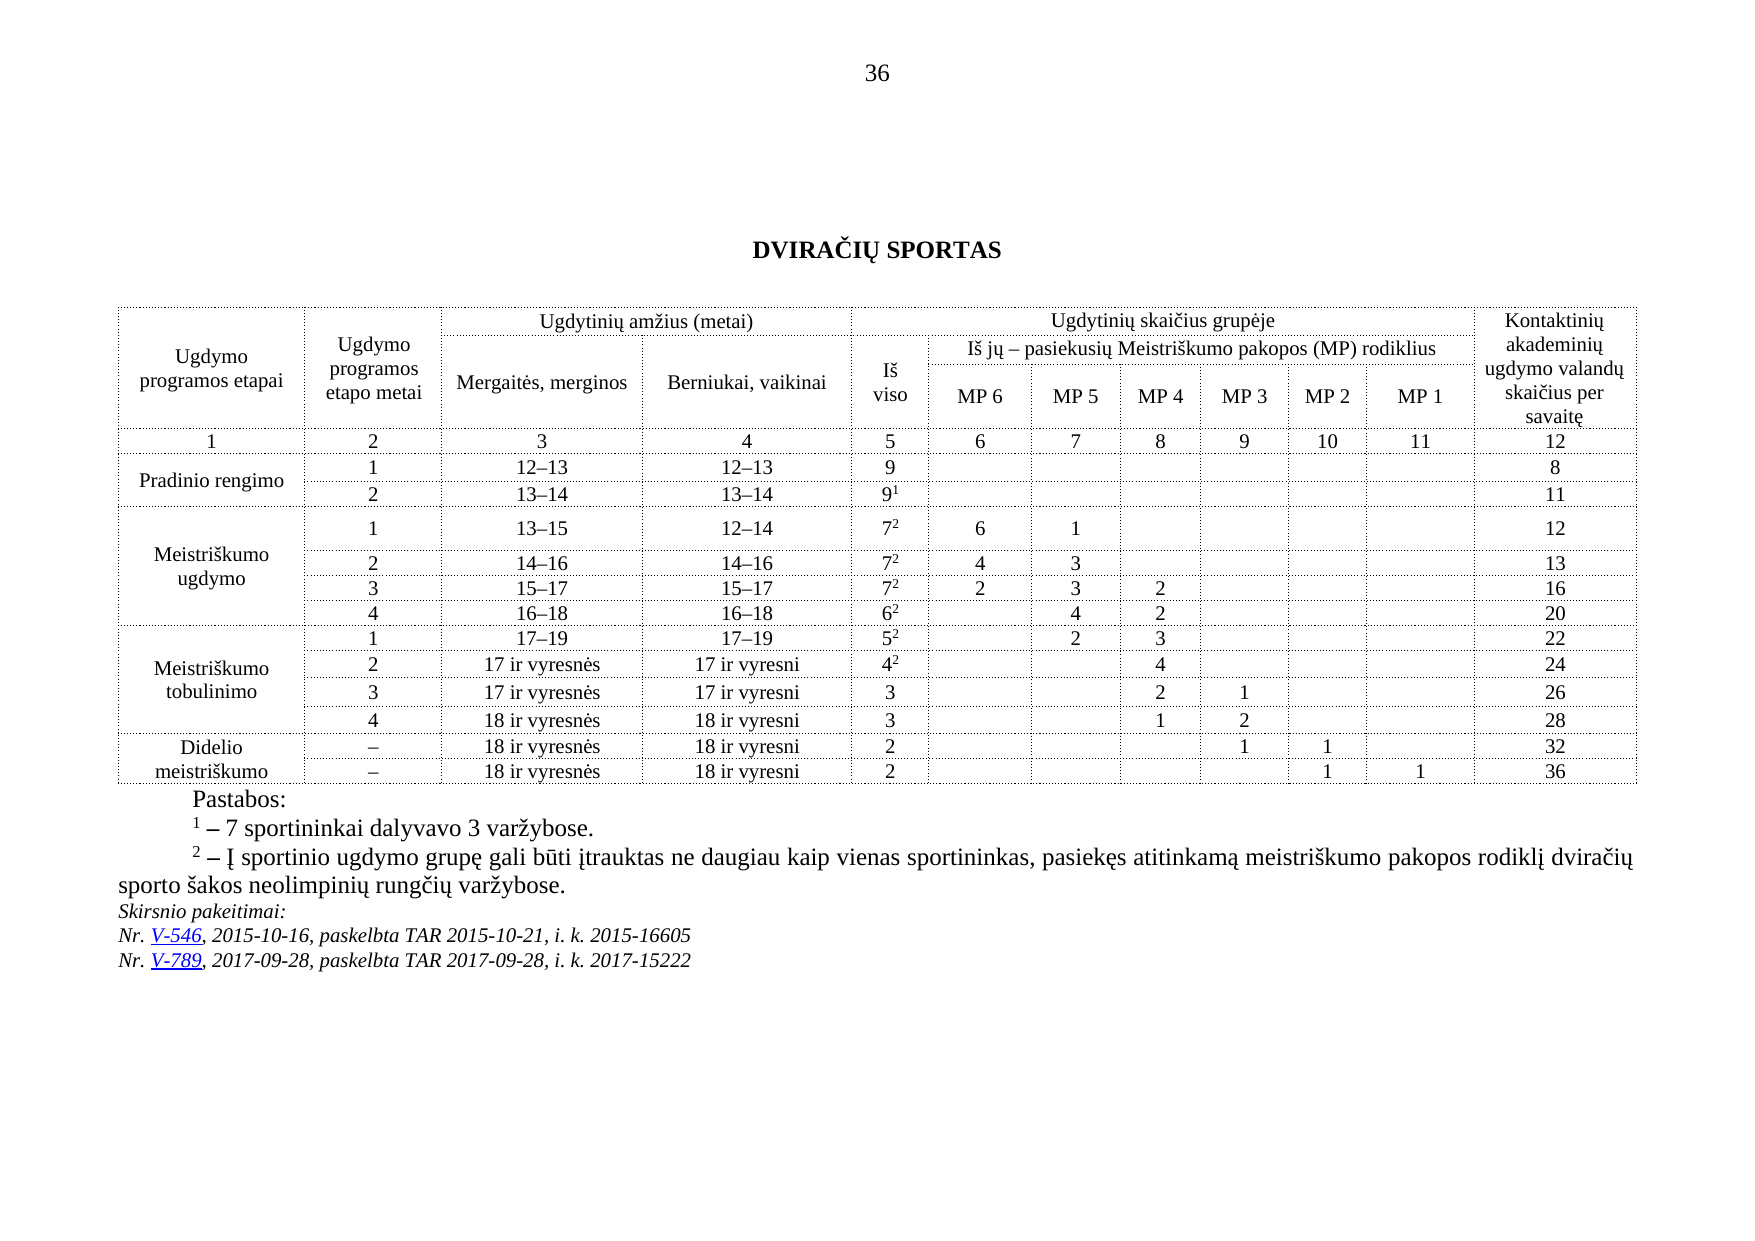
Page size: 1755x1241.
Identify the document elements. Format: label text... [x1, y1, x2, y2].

text Nr. V-789, 2017-09-28, paskelbta TAR 2017-09-28, i. k. 2017-15222 [118, 947, 1636, 972]
table_cell 4 [929, 550, 1031, 575]
table_cell [1366, 506, 1474, 549]
table_cell 2 [1120, 677, 1201, 706]
table_cell 16–18 [642, 600, 851, 625]
table_cell [1201, 481, 1288, 506]
table_cell MP 2 [1288, 364, 1366, 428]
table_cell 18 ir vyresni [642, 758, 851, 783]
table_cell [1120, 758, 1201, 783]
table_cell MP 5 [1031, 364, 1120, 428]
table_cell 2 [305, 550, 441, 575]
table_cell [929, 677, 1031, 706]
table_cell [1366, 706, 1474, 733]
table_cell [1288, 625, 1366, 650]
text Skirsnio pakeitimai: [118, 899, 1636, 923]
table_cell MP 3 [1201, 364, 1288, 428]
table_cell 28 [1474, 706, 1636, 733]
table_cell [1366, 453, 1474, 481]
table_cell 1 [1201, 677, 1288, 706]
table_cell 6 [929, 428, 1031, 453]
table_cell 1 [305, 506, 441, 549]
table_cell [1366, 625, 1474, 650]
table_cell MP 6 [929, 364, 1031, 428]
table_cell [929, 650, 1031, 677]
table_cell 4 [305, 706, 441, 733]
table_header Kontaktinių akademinių ugdymo valandų skaičius per savaitę [1474, 307, 1636, 428]
text 1 – 7 sportininkai dalyvavo 3 varžybose. [118, 813, 1636, 842]
table_cell 16 [1474, 575, 1636, 600]
table_cell [1120, 506, 1201, 549]
table_cell [1366, 550, 1474, 575]
table_cell [1288, 550, 1366, 575]
table_cell 2 [1120, 600, 1201, 625]
table_cell 17–19 [642, 625, 851, 650]
table_cell [1120, 481, 1201, 506]
table_cell [1366, 650, 1474, 677]
table_cell 14–16 [441, 550, 642, 575]
table_cell [1031, 453, 1120, 481]
table_cell 4 [1031, 600, 1120, 625]
table_cell Berniukai, vaikinai [642, 335, 851, 428]
table_cell Didelio meistriškumo [118, 733, 305, 783]
table_cell [929, 481, 1031, 506]
table_cell 26 [1474, 677, 1636, 706]
table_header Ugdytinių skaičius grupėje [851, 307, 1474, 335]
table_cell 62 [851, 600, 929, 625]
table_cell 8 [1120, 428, 1201, 453]
table_cell 1 [305, 453, 441, 481]
table_cell 3 [305, 575, 441, 600]
table_cell 17–19 [441, 625, 642, 650]
table_cell 2 [851, 758, 929, 783]
table_cell [1366, 575, 1474, 600]
table_cell 5 [851, 428, 929, 453]
table_cell 11 [1474, 481, 1636, 506]
table_cell 13–15 [441, 506, 642, 549]
table_cell [929, 600, 1031, 625]
table_cell [1201, 625, 1288, 650]
table_cell [1201, 600, 1288, 625]
table_cell 16–18 [441, 600, 642, 625]
table_cell Iš jų – pasiekusių Meistriškumo pakopos (MP) rodiklius [929, 335, 1474, 364]
table_cell 3 [1120, 625, 1201, 650]
table_cell 1 [1288, 733, 1366, 758]
table_cell [1288, 677, 1366, 706]
table_cell 15–17 [642, 575, 851, 600]
table_cell 12 [1474, 428, 1636, 453]
table_cell [1120, 453, 1201, 481]
table_cell [1201, 575, 1288, 600]
table_cell 3 [851, 677, 929, 706]
table_header Ugdymo programos etapo metai [305, 307, 441, 428]
table_cell 91 [851, 481, 929, 506]
table_cell [1201, 453, 1288, 481]
table_cell 20 [1474, 600, 1636, 625]
table_cell 1 [1366, 758, 1474, 783]
table_cell MP 1 [1366, 364, 1474, 428]
table_cell 7 [1031, 428, 1120, 453]
table_cell 72 [851, 575, 929, 600]
table_cell [1031, 758, 1120, 783]
table_cell [929, 733, 1031, 758]
table_cell 12–14 [642, 506, 851, 549]
table_cell [1288, 506, 1366, 549]
table_cell [1031, 481, 1120, 506]
table_cell 4 [642, 428, 851, 453]
table_header Ugdymo programos etapai [118, 307, 305, 428]
table_cell 12–13 [642, 453, 851, 481]
table_cell 1 [1201, 733, 1288, 758]
table_cell [1120, 733, 1201, 758]
table_cell [1366, 600, 1474, 625]
table_cell 12 [1474, 506, 1636, 549]
table_cell 72 [851, 506, 929, 549]
table_cell [1031, 677, 1120, 706]
text 2 – Į sportinio ugdymo grupę gali būti įtrauktas ne daugiau kaip vienas sportininkas, pasiekęs atitinkamą meistriškumo pakopos rodiklį dviračių sporto šakos neolimpinių rungčių varžybose. [118, 842, 1636, 899]
table_cell [1366, 733, 1474, 758]
table_cell 18 ir vyresnės [441, 758, 642, 783]
table_cell 22 [1474, 625, 1636, 650]
table_cell 18 ir vyresni [642, 706, 851, 733]
table_cell 3 [851, 706, 929, 733]
table_cell [1031, 650, 1120, 677]
table_cell 1 [1120, 706, 1201, 733]
table_cell 13–14 [642, 481, 851, 506]
table_cell Meistriškumo tobulinimo [118, 625, 305, 733]
table_cell [1201, 506, 1288, 549]
table_cell [1288, 650, 1366, 677]
table_cell [1366, 677, 1474, 706]
table_cell 36 [1474, 758, 1636, 783]
table_cell 1 [1288, 758, 1366, 783]
table_cell 1 [1031, 506, 1120, 549]
table_cell 2 [1201, 706, 1288, 733]
table_cell 10 [1288, 428, 1366, 453]
table_cell 17 ir vyresnės [441, 677, 642, 706]
table_cell Pradinio rengimo [118, 453, 305, 506]
table_cell [1201, 550, 1288, 575]
table_cell 42 [851, 650, 929, 677]
table_cell Meistriškumo ugdymo [118, 506, 305, 625]
table_cell 4 [305, 600, 441, 625]
text Pastabos: [118, 784, 1636, 813]
table_cell 9 [851, 453, 929, 481]
table_cell Iš viso [851, 335, 929, 428]
table_cell 4 [1120, 650, 1201, 677]
table_cell [1366, 481, 1474, 506]
table_cell 2 [851, 733, 929, 758]
table_cell 2 [1120, 575, 1201, 600]
table_cell 2 [305, 481, 441, 506]
table_cell 18 ir vyresnės [441, 733, 642, 758]
table_cell 52 [851, 625, 929, 650]
text Nr. V-546, 2015-10-16, paskelbta TAR 2015-10-21, i. k. 2015-16605 [118, 923, 1636, 947]
table_cell Mergaitės, merginos [441, 335, 642, 428]
table_cell 3 [305, 677, 441, 706]
table_cell 17 ir vyresnės [441, 650, 642, 677]
table_cell 17 ir vyresni [642, 677, 851, 706]
table_cell 3 [441, 428, 642, 453]
table_cell 24 [1474, 650, 1636, 677]
table_cell 11 [1366, 428, 1474, 453]
table_cell [1288, 575, 1366, 600]
table_cell MP 4 [1120, 364, 1201, 428]
table_cell [1288, 600, 1366, 625]
table_cell [929, 625, 1031, 650]
table_cell [1288, 706, 1366, 733]
table_cell 2 [305, 428, 441, 453]
table_cell [1201, 650, 1288, 677]
table_cell 2 [929, 575, 1031, 600]
table_cell 13–14 [441, 481, 642, 506]
table_cell 2 [305, 650, 441, 677]
table_cell 15–17 [441, 575, 642, 600]
table_cell [929, 453, 1031, 481]
table_cell 17 ir vyresni [642, 650, 851, 677]
table_cell [1031, 733, 1120, 758]
table_cell 9 [1201, 428, 1288, 453]
table_cell 72 [851, 550, 929, 575]
table_cell [1288, 481, 1366, 506]
table_cell [929, 706, 1031, 733]
table_cell [1120, 550, 1201, 575]
table_cell 13 [1474, 550, 1636, 575]
table_cell 2 [1031, 625, 1120, 650]
table_cell 18 ir vyresni [642, 733, 851, 758]
table_cell 1 [305, 625, 441, 650]
table_cell 8 [1474, 453, 1636, 481]
table_cell 6 [929, 506, 1031, 549]
table_cell [1201, 758, 1288, 783]
text DVIRAČIŲ SPORTAS [118, 235, 1636, 263]
table_cell 18 ir vyresnės [441, 706, 642, 733]
table_cell [1031, 706, 1120, 733]
table_cell – [305, 733, 441, 758]
table_header Ugdytinių amžius (metai) [441, 307, 851, 335]
table_cell 32 [1474, 733, 1636, 758]
table_cell 1 [118, 428, 305, 453]
table_cell 14–16 [642, 550, 851, 575]
table_cell 12–13 [441, 453, 642, 481]
table_cell 3 [1031, 575, 1120, 600]
table_cell – [305, 758, 441, 783]
table_cell [1288, 453, 1366, 481]
table_cell 3 [1031, 550, 1120, 575]
table_cell [929, 758, 1031, 783]
